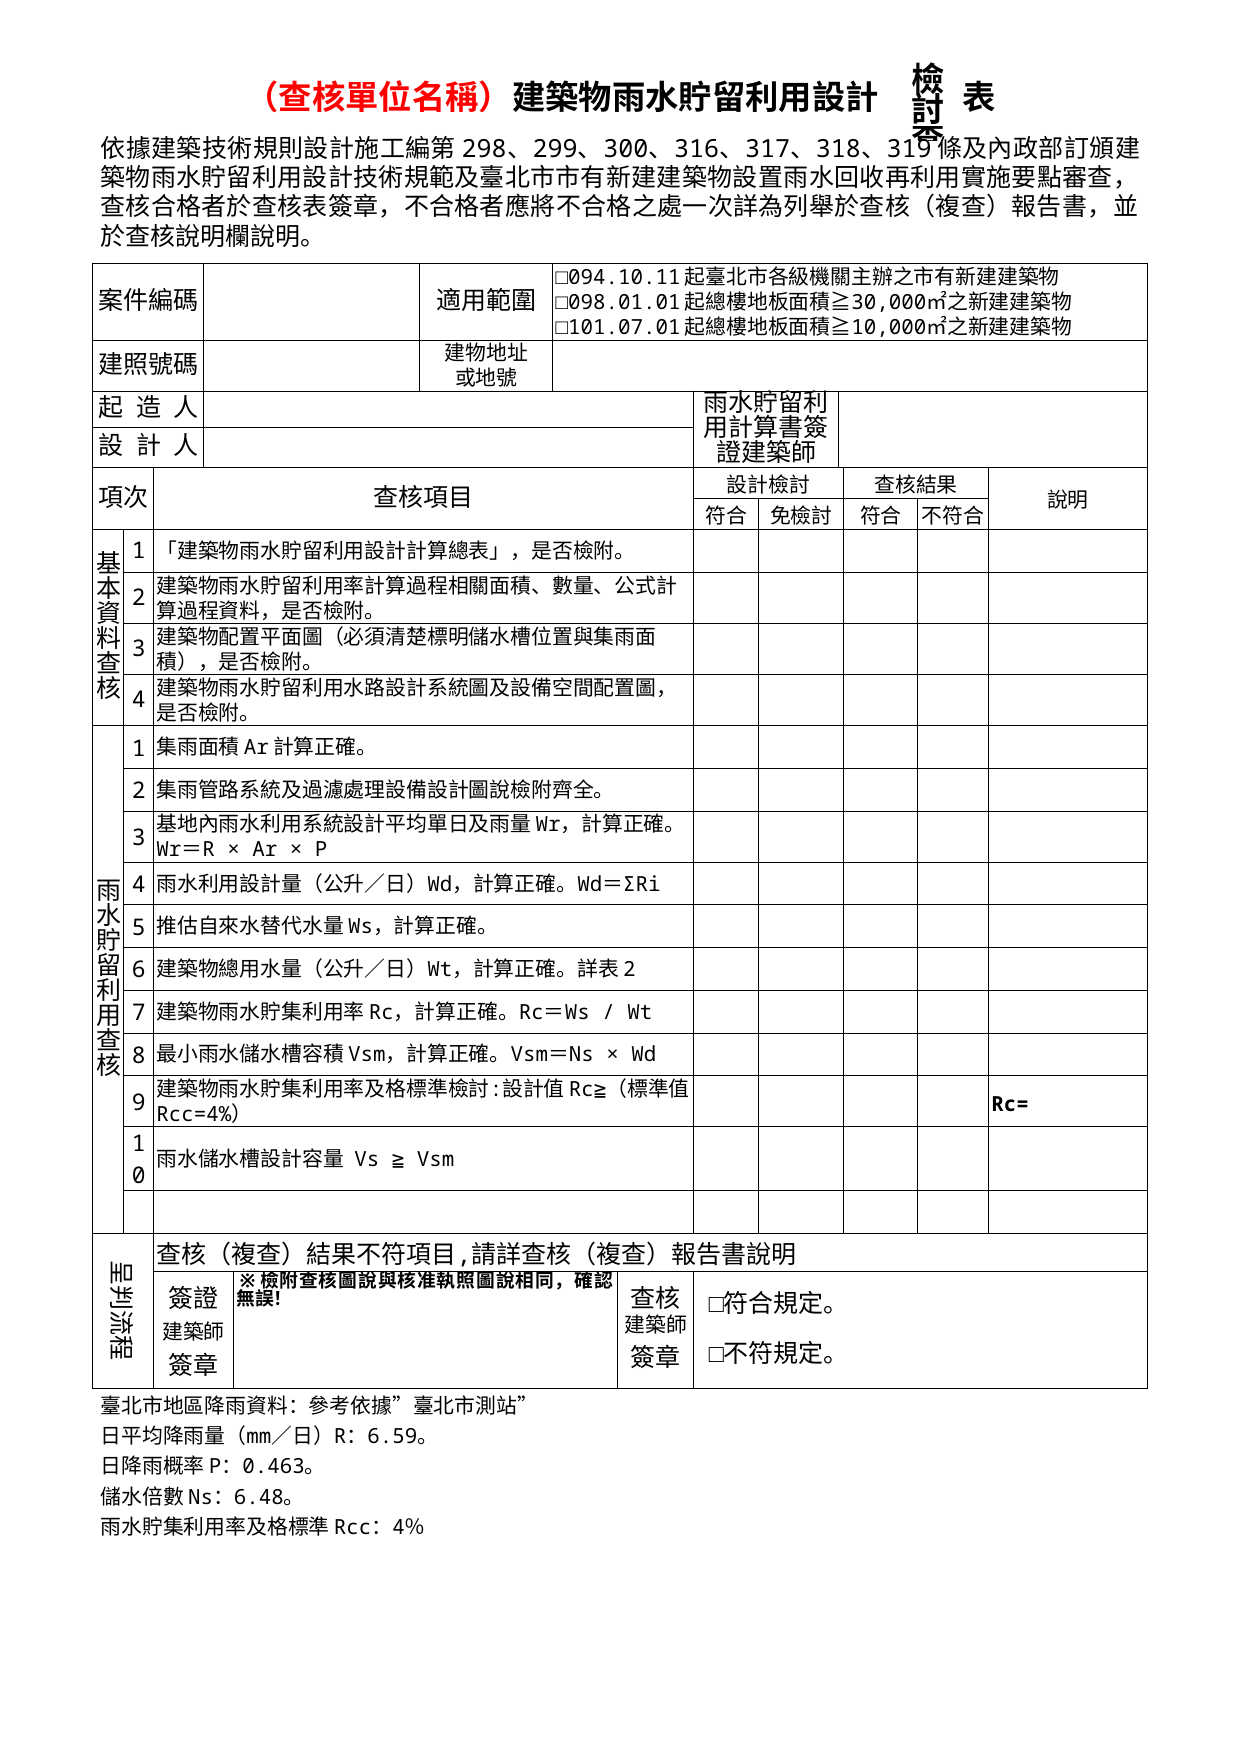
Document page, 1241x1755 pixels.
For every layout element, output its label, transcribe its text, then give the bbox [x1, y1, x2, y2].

table_cell [918, 863, 988, 904]
table_cell [844, 905, 917, 947]
table_cell 建築物雨水貯留利用率計算過程相關面積、數量、公式計算過程資料，是否檢附。 [154, 573, 693, 623]
table_cell [844, 863, 917, 904]
table_cell [918, 624, 988, 674]
table_cell [844, 530, 917, 572]
table_cell [918, 530, 988, 572]
table_cell [694, 624, 758, 674]
table_cell [918, 1191, 988, 1232]
table_cell [989, 905, 1147, 947]
table_cell 推估自來水替代水量Ws，計算正確。 [154, 905, 693, 947]
table_cell [844, 948, 917, 990]
text 日降雨概率P：0.463。 [100, 1450, 1140, 1480]
table_cell [694, 1034, 758, 1075]
table_cell [759, 991, 843, 1032]
table_cell [918, 726, 988, 768]
text 臺北市地區降雨資料：參考依據”臺北市測站” [100, 1389, 1140, 1419]
table_cell 符合 [694, 499, 758, 529]
table_cell 免檢討 [759, 499, 843, 529]
table_cell [124, 1191, 153, 1232]
table_cell [918, 769, 988, 811]
table_cell [844, 1034, 917, 1075]
table_cell [694, 573, 758, 623]
table_cell 查核項目 [154, 468, 693, 529]
table_cell 呈判流程 [93, 1234, 153, 1388]
table_cell 起 造 人 [93, 392, 203, 427]
table_cell 10 [124, 1127, 153, 1190]
table_cell [844, 675, 917, 725]
table_cell [553, 341, 1147, 391]
table_cell [759, 530, 843, 572]
text 檢討 [911, 68, 968, 127]
table_cell [694, 769, 758, 811]
table_cell [918, 1127, 988, 1190]
table_cell 2 [124, 769, 153, 811]
table_cell 基地內雨水利用系統設計平均單日及雨量Wr，計算正確。 Wr＝R × Ar × P [154, 812, 693, 862]
table_cell [989, 530, 1147, 572]
table_cell 「建築物雨水貯留利用設計計算總表」，是否檢附。 [154, 530, 693, 572]
text （查核單位名稱）建築物雨水貯留利用設計 表 [100, 59, 1140, 122]
table_cell [989, 769, 1147, 811]
table_cell 雨水利用設計量（公升／日）Wd，計算正確。Wd＝ΣRi [154, 863, 693, 904]
table_cell [759, 573, 843, 623]
table_cell 不符合 [918, 499, 988, 529]
table_header 適用範圍 [420, 264, 552, 340]
table_cell [989, 573, 1147, 623]
table_cell [918, 905, 988, 947]
table_cell 查核 建築師 簽章 [618, 1272, 693, 1388]
table_cell [844, 1191, 917, 1232]
table_cell 1 [124, 726, 153, 768]
text 儲水倍數Ns：6.48。 [100, 1480, 1140, 1510]
table_cell [694, 991, 758, 1032]
text 日平均降雨量（mm／日）R：6.59。 [100, 1419, 1140, 1450]
text 查核 [919, 130, 936, 136]
table_cell 最小雨水儲水槽容積Vsm，計算正確。Vsm＝Ns × Wd [154, 1034, 693, 1075]
table_cell 設 計 人 [93, 428, 203, 467]
table_cell [204, 341, 419, 391]
table_cell 1 [124, 530, 153, 572]
table_cell ※檢附查核圖說與核准執照圖說相同，確認無誤！ [234, 1272, 617, 1388]
table_cell [694, 726, 758, 768]
table_cell [918, 1076, 988, 1126]
table_cell [918, 1034, 988, 1075]
table_cell 基 本 資 料 查核 [93, 530, 123, 725]
table_cell [844, 1076, 917, 1126]
table_cell Rc= [989, 1076, 1147, 1126]
table_cell 集雨面積Ar計算正確。 [154, 726, 693, 768]
table_cell [844, 812, 917, 862]
table_cell [759, 905, 843, 947]
table_cell [694, 948, 758, 990]
table_cell 建築物總用水量（公升／日）Wt，計算正確。詳表2 [154, 948, 693, 990]
table_header □094.10.11起臺北市各級機關主辦之市有新建建築物 □098.01.01起總樓地板面積≧30,000㎡之新建建築物 □101.07.01起總樓地板面積≧10,000㎡之新建建築物 [553, 264, 1147, 340]
table_cell [844, 991, 917, 1032]
table_cell [759, 769, 843, 811]
table_cell 建築物雨水貯留利用水路設計系統圖及設備空間配置圖，是否檢附。 [154, 675, 693, 725]
table_cell [989, 675, 1147, 725]
table_cell [989, 991, 1147, 1032]
table_cell 7 [124, 991, 153, 1032]
table_cell [989, 624, 1147, 674]
table_cell [844, 1127, 917, 1190]
table_cell 雨水儲水槽設計容量 Vs ≧ Vsm [154, 1127, 693, 1190]
table_cell [154, 1191, 693, 1232]
table_cell 3 [124, 624, 153, 674]
table_cell [759, 726, 843, 768]
table_cell [694, 1191, 758, 1232]
table_cell [989, 726, 1147, 768]
table_cell [759, 1076, 843, 1126]
table_cell [759, 1127, 843, 1190]
table_cell 建物地址 或地號 [420, 341, 552, 391]
table_cell 雨 水貯留利用 查 核 [93, 726, 123, 1232]
table_cell 項次 [93, 468, 153, 529]
table_cell [989, 863, 1147, 904]
table_header 案件編碼 [93, 264, 203, 340]
table_cell [759, 624, 843, 674]
table_cell 9 [124, 1076, 153, 1126]
table_header [204, 264, 419, 340]
text 依據建築技術規則設計施工編第298、299、300、316、317、318、319條及內政部訂頒建築物雨水貯留利用設計技術規範及臺北市市有新建建築物設置雨水回收再利用實施要點審查，查核合格者於查核表簽章，不合格者應將不合格之處一次詳為列舉於查核（複查）報告書，並於查核說明欄說明。 [100, 134, 1140, 251]
text 查核 [911, 127, 921, 141]
table_cell [759, 812, 843, 862]
table_cell 6 [124, 948, 153, 990]
table_cell 2 [124, 573, 153, 623]
table_cell [844, 726, 917, 768]
table_cell □符合規定。 □不符規定。 [694, 1272, 1147, 1388]
table_cell [989, 948, 1147, 990]
table_cell [694, 863, 758, 904]
table_cell [204, 392, 693, 427]
table_cell [204, 428, 693, 467]
table_cell 查核（複查）結果不符項目,請詳查核（複查）報告書說明 [154, 1234, 1147, 1271]
table_cell [844, 624, 917, 674]
table_cell [918, 991, 988, 1032]
table_cell 建築物雨水貯集利用率及格標準檢討:設計值Rc≧（標準值Rcc=4%） [154, 1076, 693, 1126]
table_cell 建築物雨水貯集利用率Rc，計算正確。Rc＝Ws / Wt [154, 991, 693, 1032]
table_cell [759, 948, 843, 990]
table_cell [918, 675, 988, 725]
table_cell [844, 573, 917, 623]
table_cell [759, 863, 843, 904]
table_cell [839, 392, 1147, 467]
table_cell 建照號碼 [93, 341, 203, 391]
table_cell [759, 1191, 843, 1232]
table_cell [694, 1076, 758, 1126]
table_cell 建築物配置平面圖（必須清楚標明儲水槽位置與集雨面積），是否檢附。 [154, 624, 693, 674]
table_cell [694, 530, 758, 572]
table_cell 集雨管路系統及過濾處理設備設計圖說檢附齊全。 [154, 769, 693, 811]
table_cell [918, 948, 988, 990]
table_cell [989, 1034, 1147, 1075]
table_cell [694, 905, 758, 947]
table_cell 3 [124, 812, 153, 862]
table_cell 雨水貯留利用計算書簽證建築師 [694, 392, 838, 467]
table_cell 符合 [844, 499, 917, 529]
text 查核 [934, 127, 968, 141]
table_cell [759, 1034, 843, 1075]
table_cell 簽證 建築師 簽章 [154, 1272, 233, 1388]
table_cell 5 [124, 905, 153, 947]
table_cell 說明 [989, 468, 1147, 529]
table_cell [844, 769, 917, 811]
table_cell [989, 812, 1147, 862]
table_cell 設計檢討 [694, 468, 843, 498]
table_cell [759, 675, 843, 725]
table_cell [989, 1127, 1147, 1190]
table_cell [694, 812, 758, 862]
table_cell [989, 1191, 1147, 1232]
table_cell [694, 675, 758, 725]
table_cell [694, 1127, 758, 1190]
text 雨水貯集利用率及格標準Rcc：4％ [100, 1510, 1140, 1541]
table_cell 4 [124, 863, 153, 904]
table_cell [918, 573, 988, 623]
table_cell 查核結果 [844, 468, 988, 498]
table_cell [918, 812, 988, 862]
table_cell 8 [124, 1034, 153, 1075]
table_cell 4 [124, 675, 153, 725]
